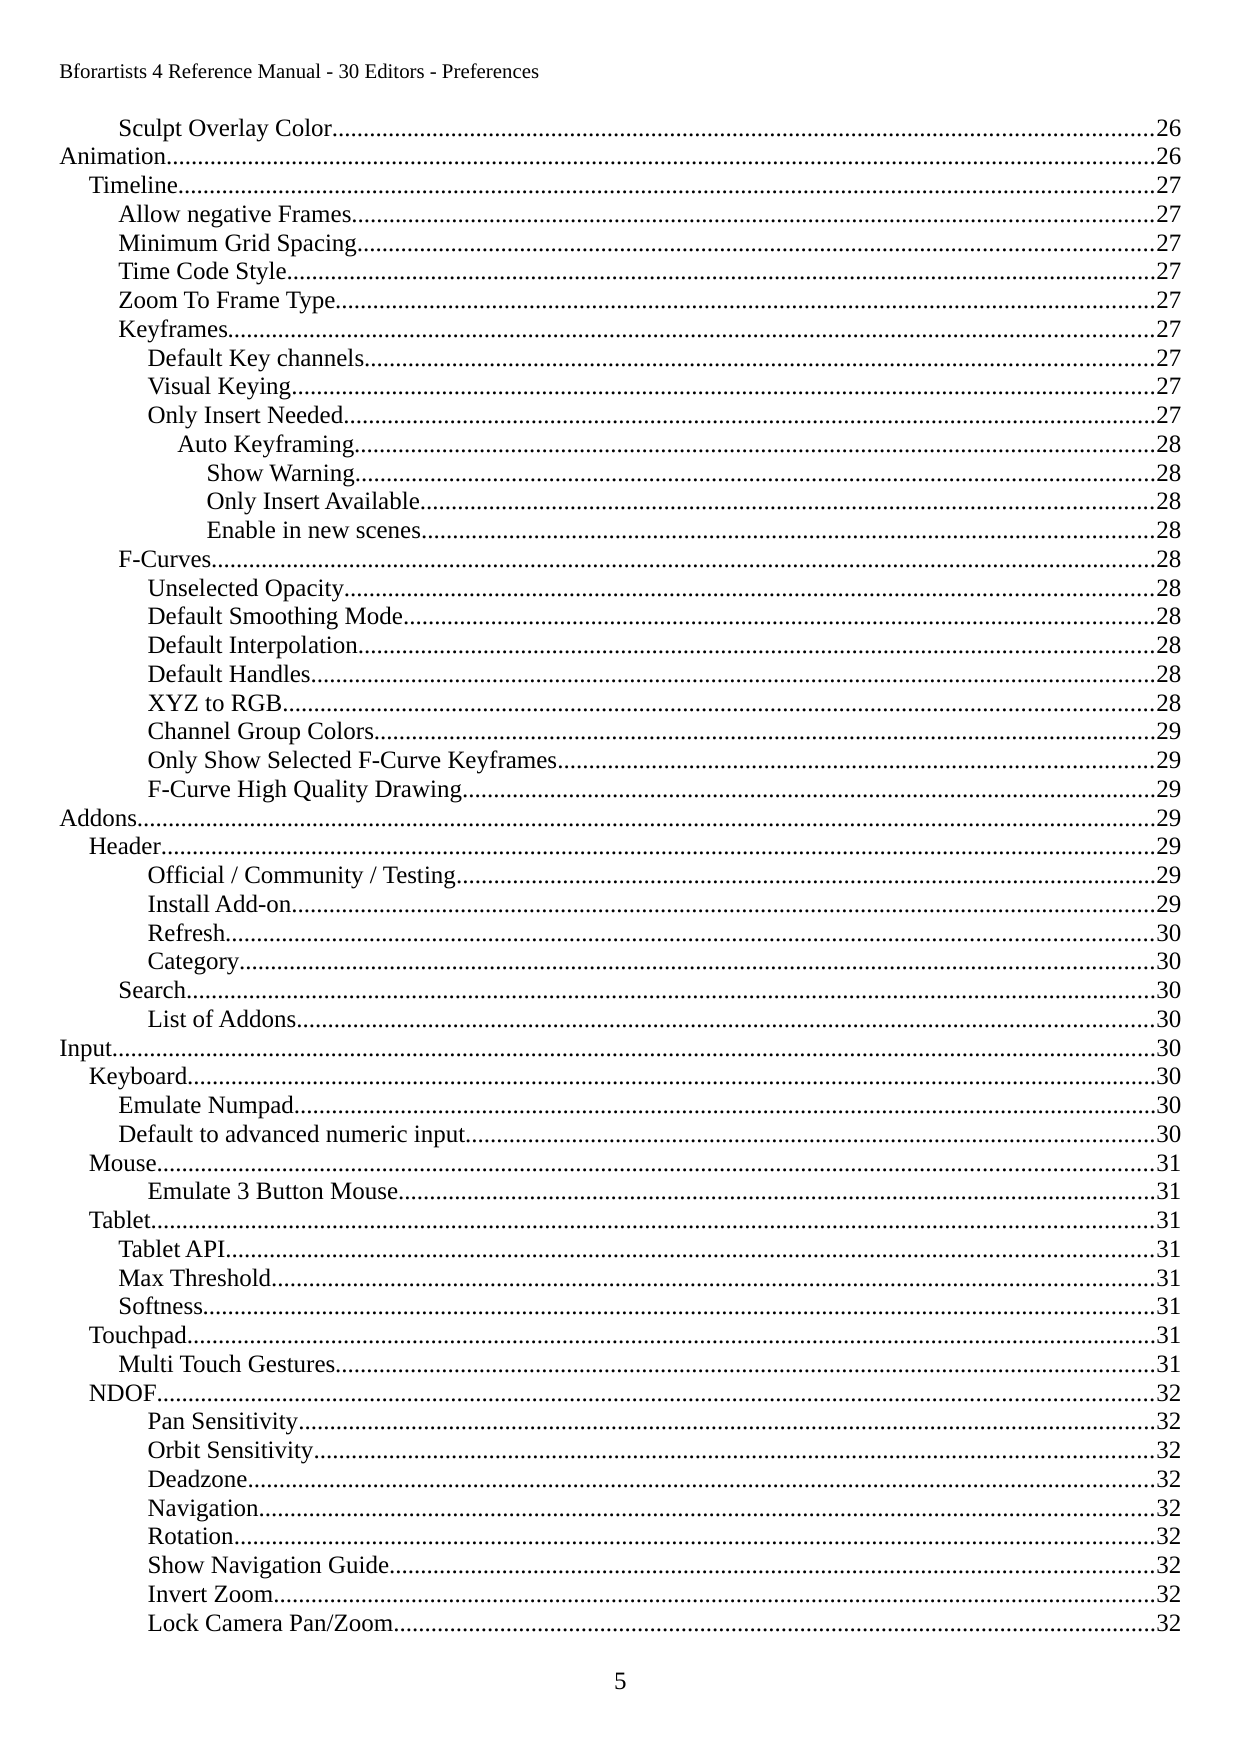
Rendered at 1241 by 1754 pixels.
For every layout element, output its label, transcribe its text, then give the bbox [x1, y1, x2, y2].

text Time Code Style 27 [118, 256, 1181, 285]
text Default to advanced numeric input 30 [118, 1119, 1181, 1148]
text Lock Camera Pan/Zoom 32 [147, 1608, 1181, 1636]
text Softness 31 [118, 1291, 1181, 1320]
text F-Curve High Quality Drawing 29 [147, 774, 1181, 803]
text Input 30 [59, 1033, 1181, 1061]
text Default Key channels 27 [147, 343, 1181, 371]
text Timeline 27 [88, 170, 1181, 199]
text Invert Zoom 32 [147, 1579, 1181, 1608]
text Auto Keyframing 28 [177, 429, 1181, 458]
text Animation 26 [59, 141, 1181, 170]
text Search 30 [118, 975, 1181, 1004]
text Only Show Selected F-Curve Keyframes 29 [147, 745, 1181, 774]
text Install Add-on 29 [147, 889, 1181, 918]
text F-Curves 28 [118, 544, 1181, 573]
text Unselected Opacity 28 [147, 573, 1181, 601]
text Only Insert Available 28 [206, 486, 1181, 515]
text Channel Group Colors 29 [147, 716, 1181, 745]
text Allow negative Frames 27 [118, 199, 1181, 228]
text XYZ to RGB 28 [147, 688, 1181, 716]
text Multi Touch Gestures 31 [118, 1349, 1181, 1378]
text Show Warning 28 [206, 458, 1181, 486]
text Official / Community / Testing 29 [147, 860, 1181, 889]
text Only Insert Needed 27 [147, 400, 1181, 429]
text Mouse 31 [88, 1148, 1181, 1176]
text Enable in new scenes 28 [206, 515, 1181, 544]
text Deadzone 32 [147, 1464, 1181, 1493]
text Emulate Numpad 30 [118, 1090, 1181, 1119]
text List of Addons 30 [147, 1004, 1181, 1033]
text Zoom To Frame Type 27 [118, 285, 1181, 314]
text Default Handles 28 [147, 659, 1181, 688]
text Show Navigation Guide 32 [147, 1550, 1181, 1579]
text Header 29 [88, 831, 1181, 860]
text Keyboard 30 [88, 1061, 1181, 1090]
text Emulate 3 Button Mouse 31 [147, 1176, 1181, 1205]
text Pan Sensitivity 32 [147, 1406, 1181, 1435]
text Category 30 [147, 946, 1181, 975]
text Visual Keying 27 [147, 371, 1181, 400]
text Default Interpolation 28 [147, 630, 1181, 659]
text Rotation 32 [147, 1521, 1181, 1550]
text NDOF 32 [88, 1378, 1181, 1406]
text Minimum Grid Spacing 27 [118, 228, 1181, 256]
text Tablet API 31 [118, 1234, 1181, 1263]
text Touchpad 31 [88, 1320, 1181, 1349]
text Tablet 31 [88, 1205, 1181, 1234]
text Max Threshold 31 [118, 1263, 1181, 1291]
text Sculpt Overlay Color 26 [118, 113, 1181, 141]
text Refresh 30 [147, 918, 1181, 946]
text Navigation 32 [147, 1493, 1181, 1521]
text Addons 29 [59, 803, 1181, 831]
text Orbit Sensitivity 32 [147, 1435, 1181, 1464]
text Default Smoothing Mode 28 [147, 601, 1181, 630]
text Keyframes 27 [118, 314, 1181, 343]
